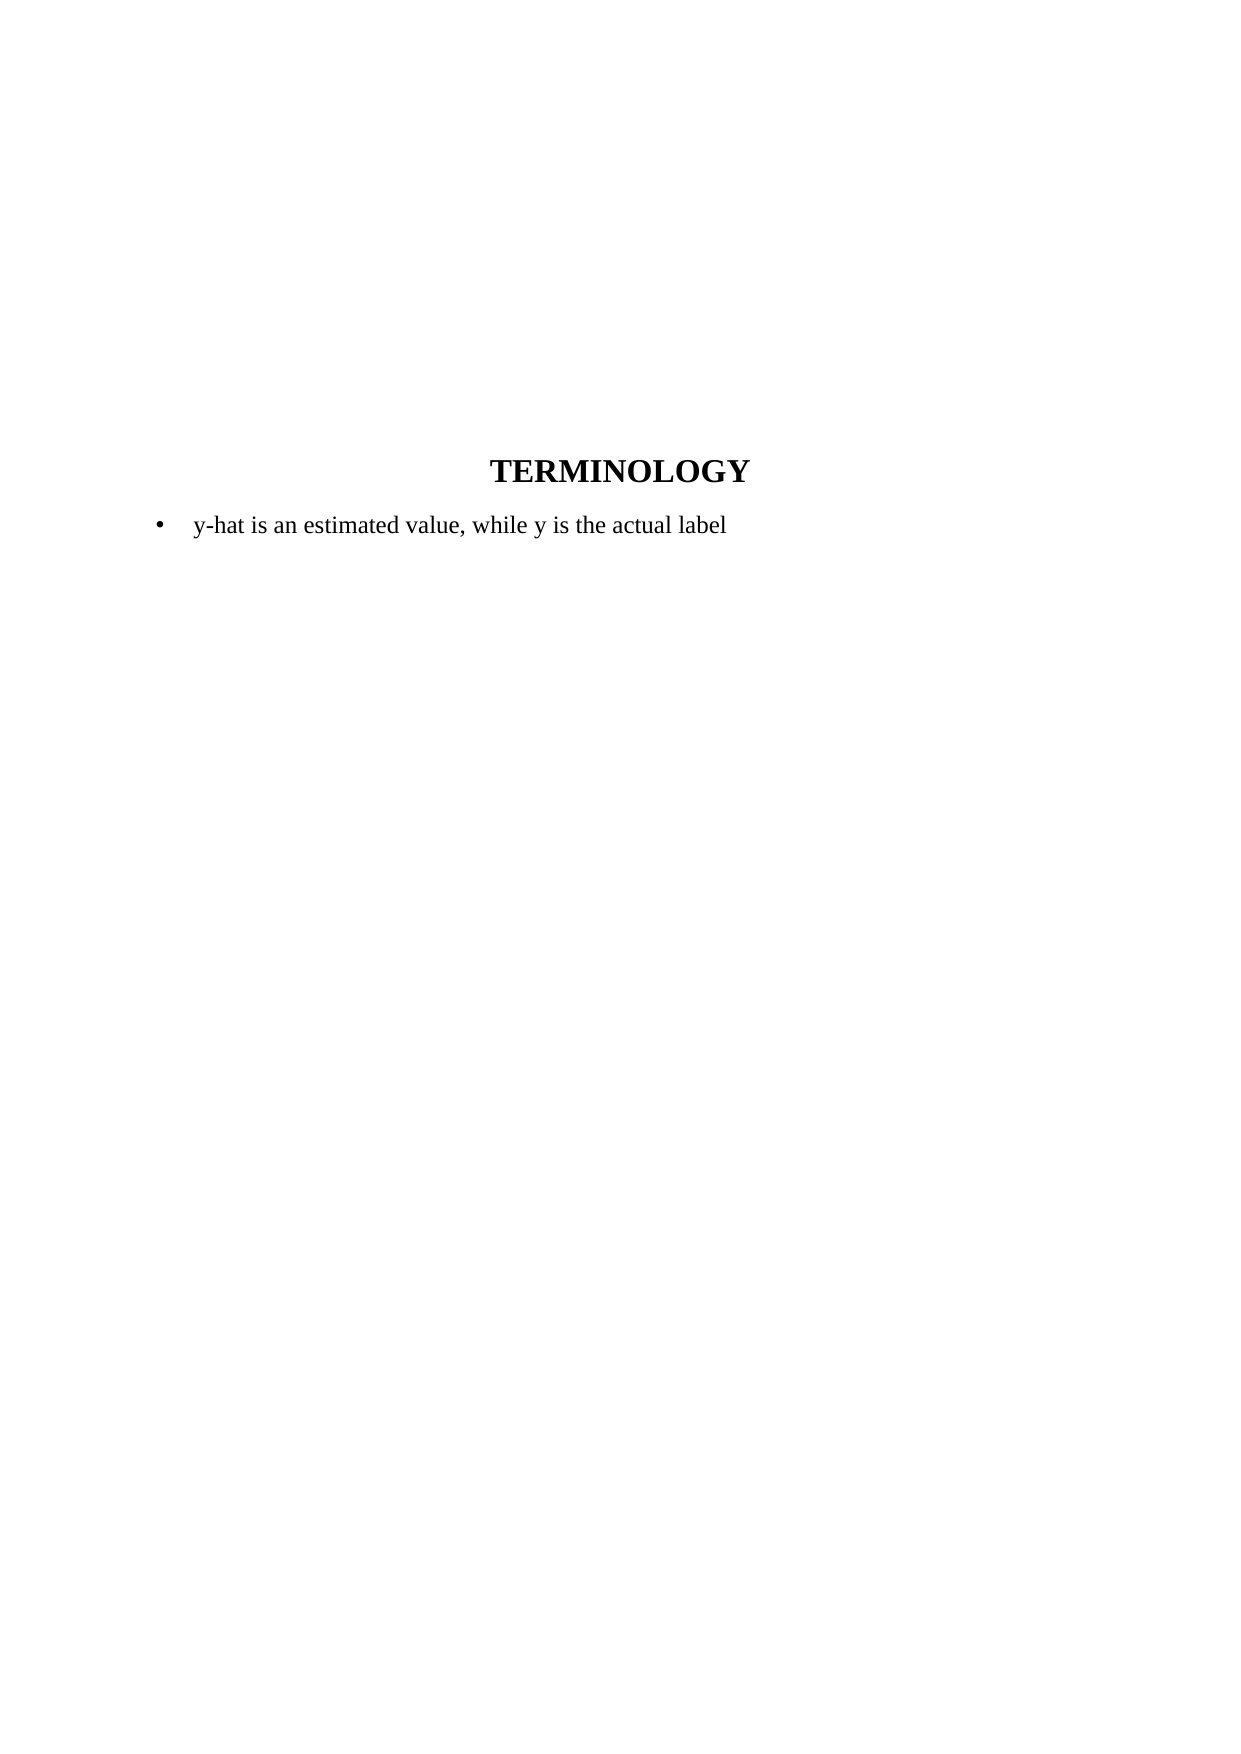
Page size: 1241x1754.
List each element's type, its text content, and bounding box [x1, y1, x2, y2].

list y-hat is an estimated value, while y is the actual label [156, 510, 1122, 539]
text TERMINOLOGY [118, 451, 1122, 490]
